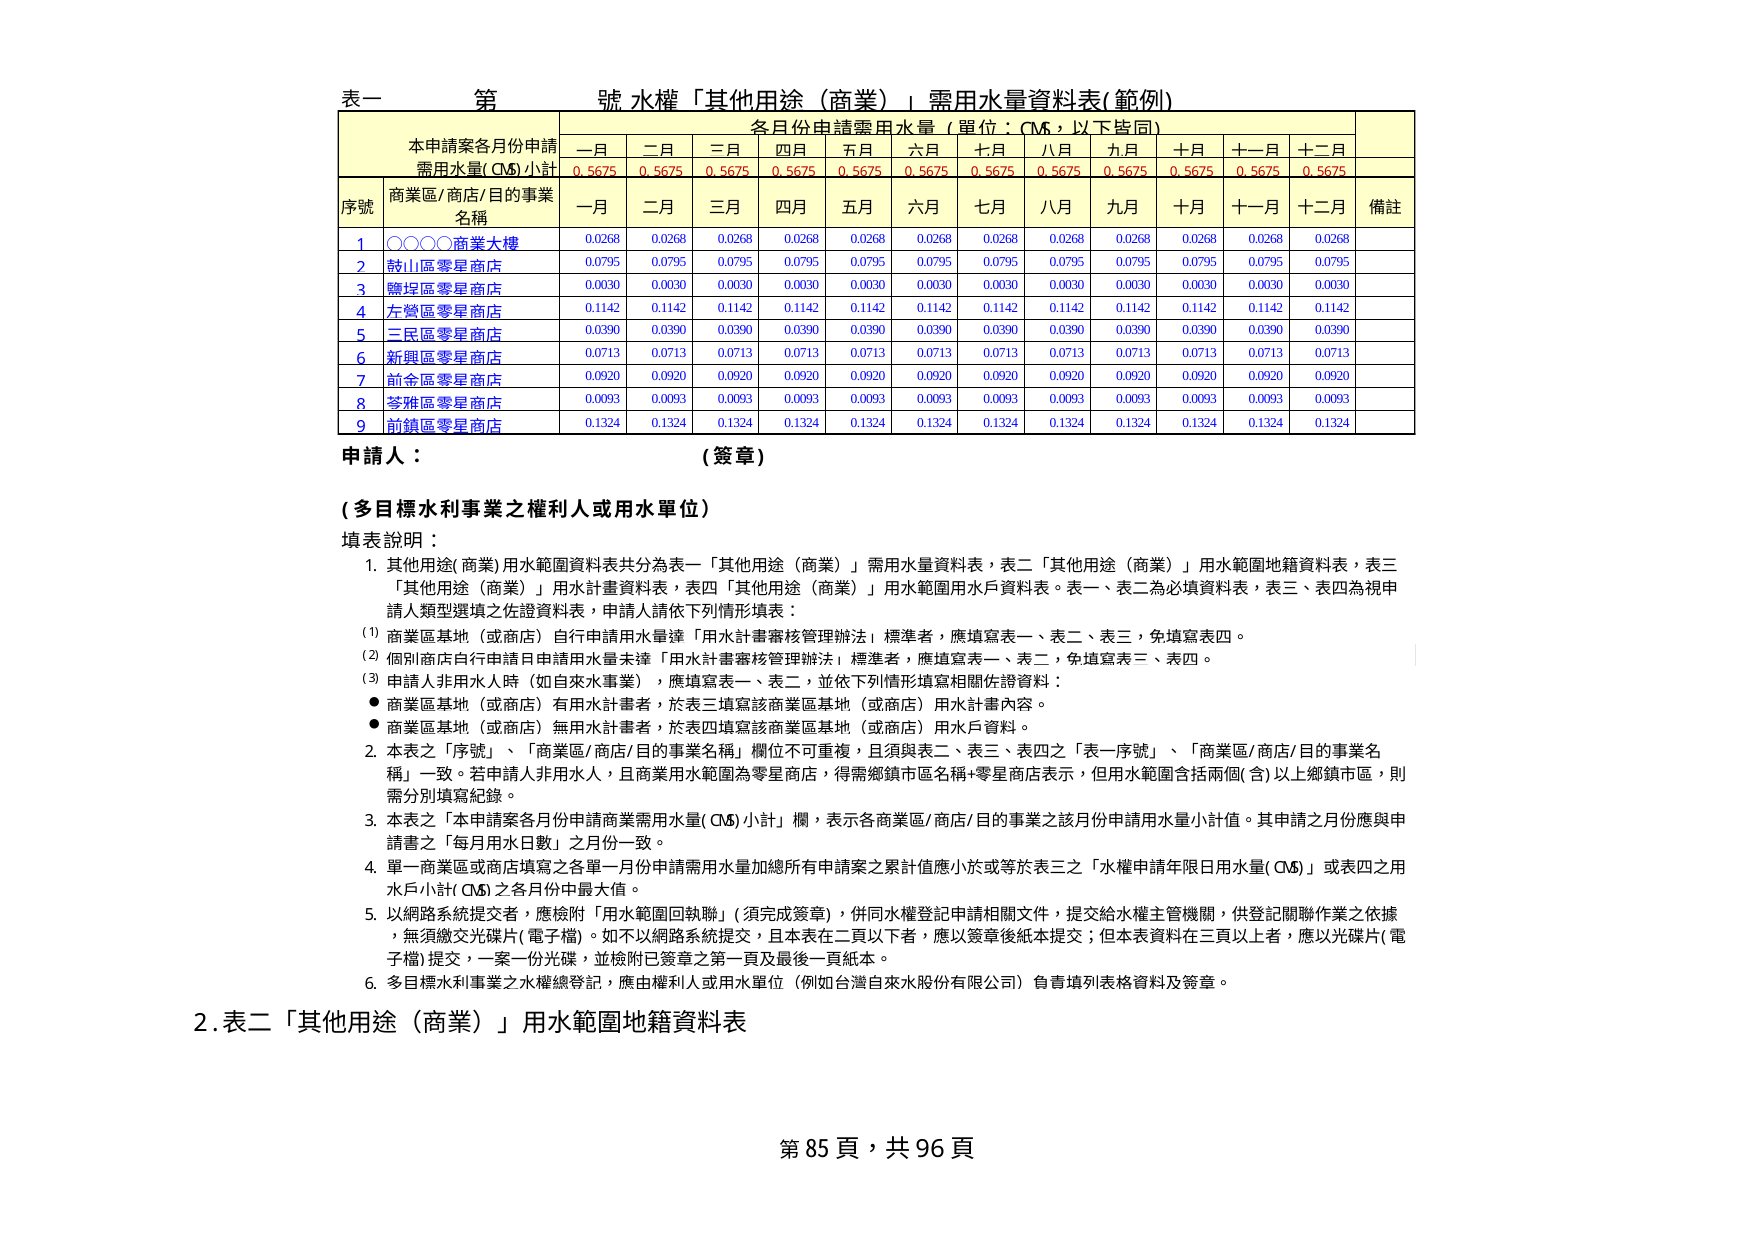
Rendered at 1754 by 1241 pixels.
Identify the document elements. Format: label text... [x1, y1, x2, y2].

subtitle 表二「其他用途（商業）」用水範圍地籍資料表 [223, 1003, 1679, 1039]
